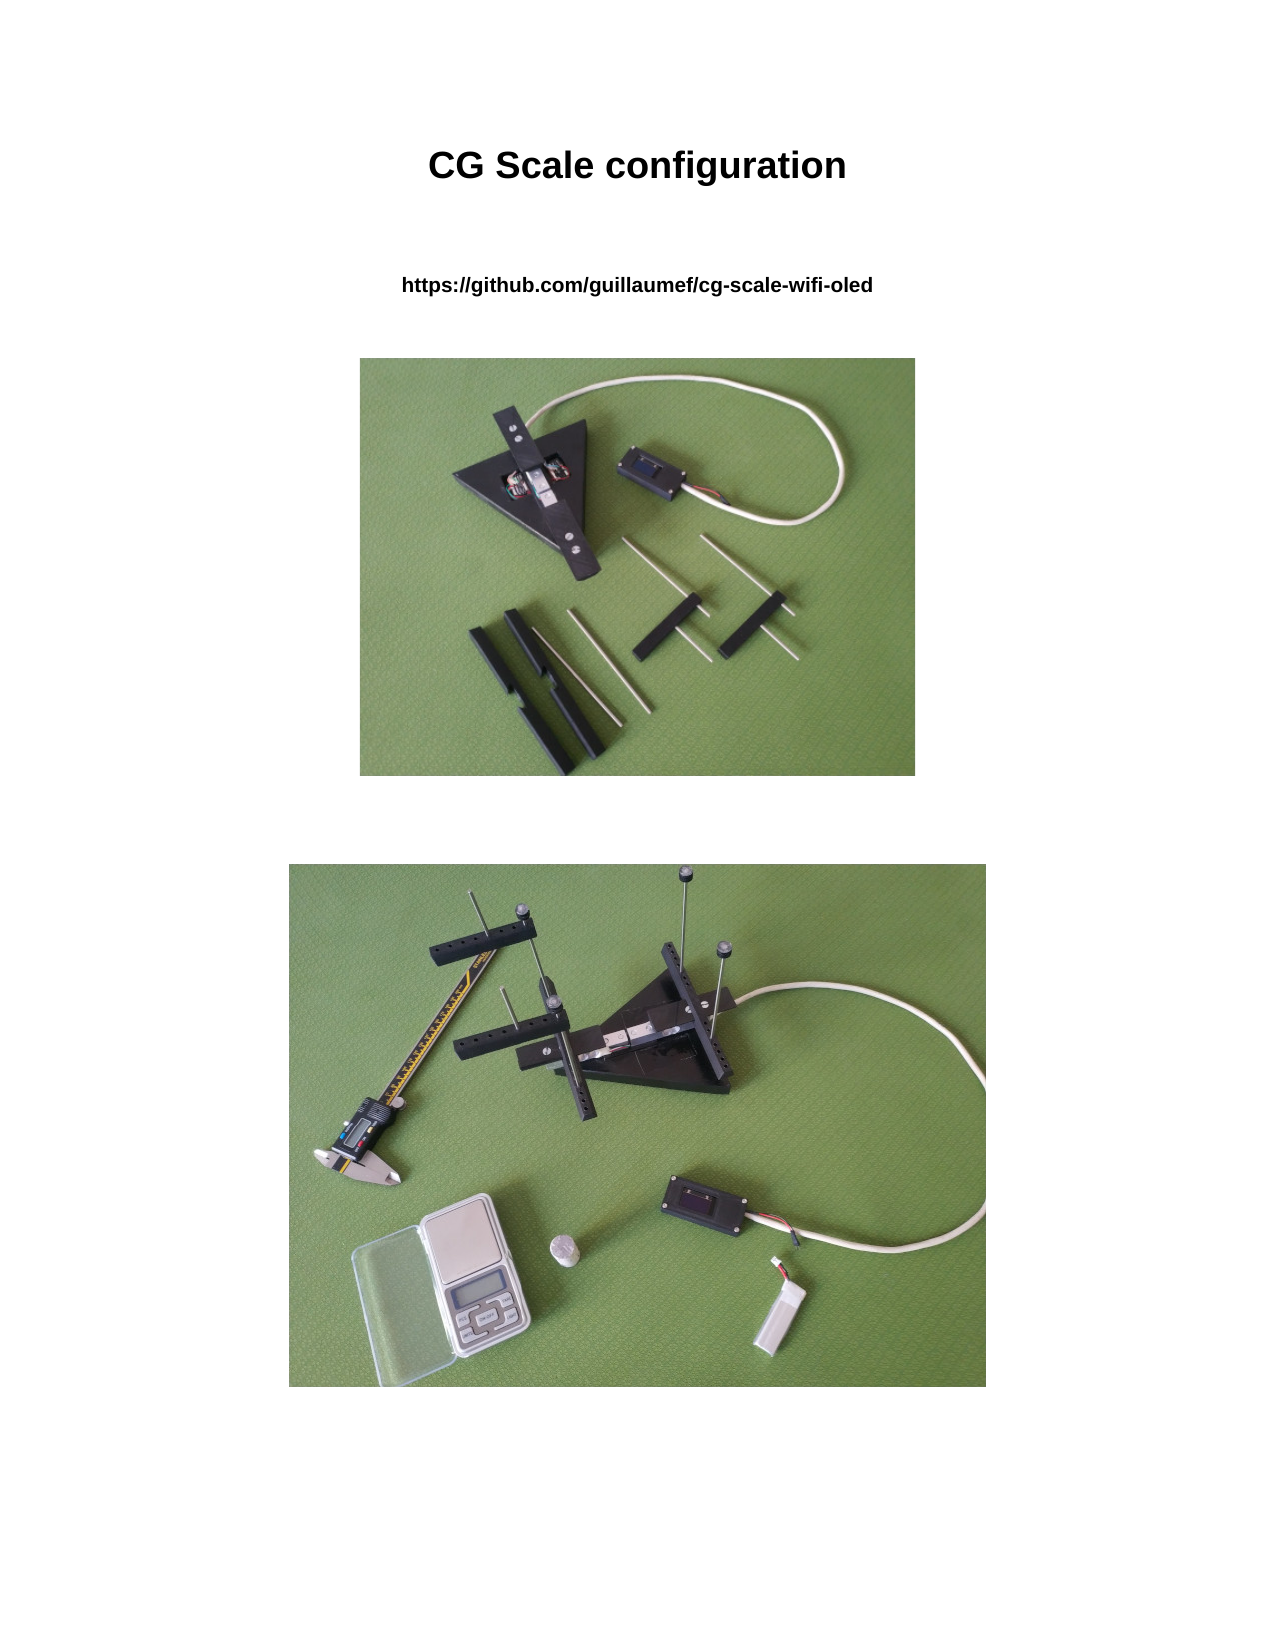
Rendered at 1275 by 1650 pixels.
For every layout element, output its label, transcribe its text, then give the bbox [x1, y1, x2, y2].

subtitle https://github.com/guillaumef/cg-scale-wifi-oled [118, 273, 1157, 297]
picture [289, 864, 986, 1387]
picture [359, 358, 916, 776]
subtitle CG Scale configuration [118, 143, 1157, 187]
